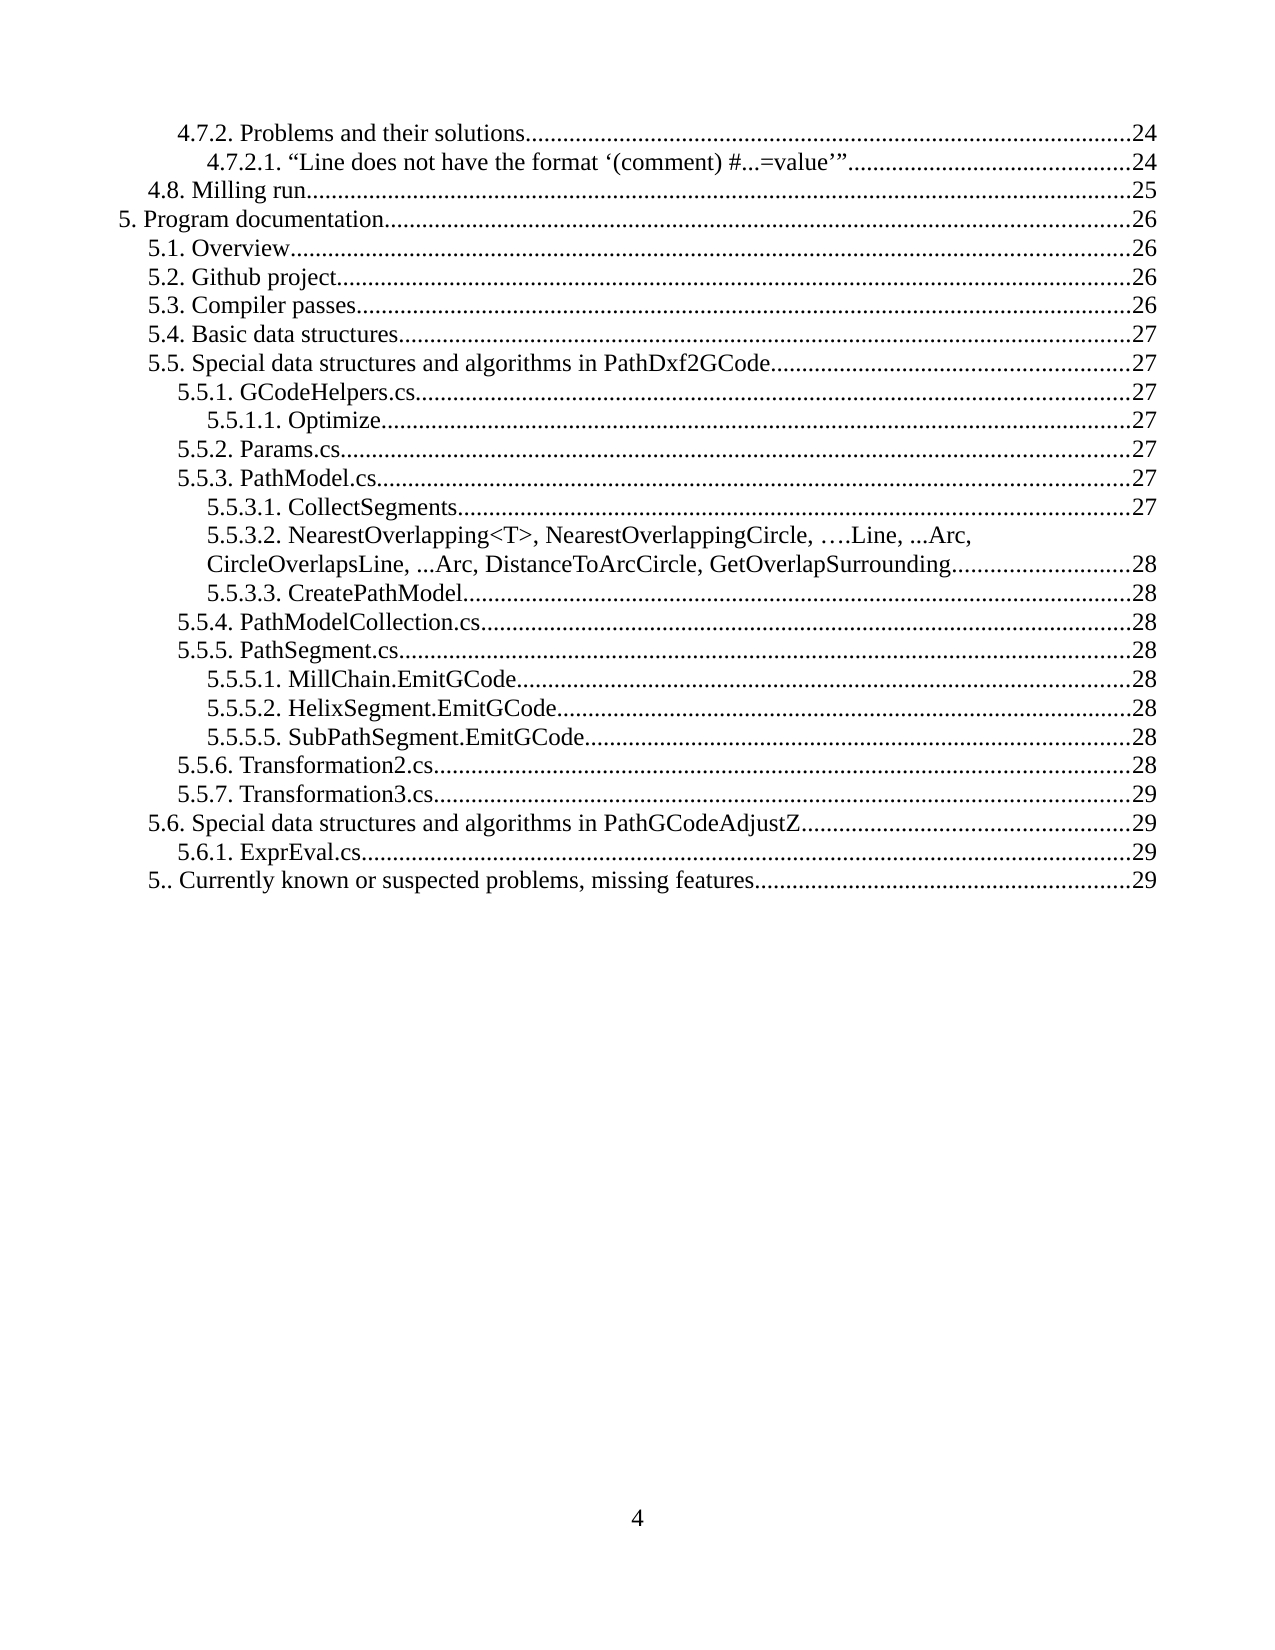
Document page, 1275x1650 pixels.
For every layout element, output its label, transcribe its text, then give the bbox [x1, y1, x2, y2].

text 5.5.1. GCodeHelpers.cs 27 [177, 377, 1157, 406]
text 5.. Currently known or suspected problems, missing features 29 [148, 866, 1157, 894]
text 5. Program documentation 26 [118, 204, 1157, 233]
text 5.5.5.5. SubPathSegment.EmitGCode 28 [207, 722, 1157, 751]
text 5.5.3.1. CollectSegments 27 [207, 492, 1157, 521]
text 5.5. Special data structures and algorithms in PathDxf2GCode 27 [148, 348, 1157, 377]
text 5.4. Basic data structures 27 [148, 319, 1157, 348]
text 5.5.3.3. CreatePathModel 28 [207, 578, 1157, 607]
text 5.6. Special data structures and algorithms in PathGCodeAdjustZ 29 [148, 808, 1157, 837]
text 5.5.6. Transformation2.cs 28 [177, 751, 1157, 779]
text 5.5.5.2. HelixSegment.EmitGCode 28 [207, 693, 1157, 722]
text 5.5.4. PathModelCollection.cs 28 [177, 607, 1157, 636]
text 5.5.3.2. NearestOverlapping<T>, NearestOverlappingCircle, ….Line, ...Arc, CircleOverlapsLine, ...Arc, DistanceToArcCircle, GetOverlapSurrounding 28 [207, 521, 1157, 578]
text 4.7.2. Problems and their solutions 24 [177, 118, 1157, 147]
text 5.5.1.1. Optimize 27 [207, 406, 1157, 434]
text 4.8. Milling run 25 [148, 176, 1157, 204]
text 5.5.7. Transformation3.cs 29 [177, 779, 1157, 808]
text 5.3. Compiler passes 26 [148, 291, 1157, 319]
text 5.5.5.1. MillChain.EmitGCode 28 [207, 664, 1157, 693]
text 5.5.5. PathSegment.cs 28 [177, 636, 1157, 664]
text 4.7.2.1. “Line does not have the format ‘(comment) #...=value’” 24 [207, 147, 1157, 176]
text 5.5.2. Params.cs 27 [177, 434, 1157, 463]
text 5.2. Github project 26 [148, 262, 1157, 291]
text 5.5.3. PathModel.cs 27 [177, 463, 1157, 492]
text 5.1. Overview 26 [148, 233, 1157, 262]
text 5.6.1. ExprEval.cs 29 [177, 837, 1157, 866]
